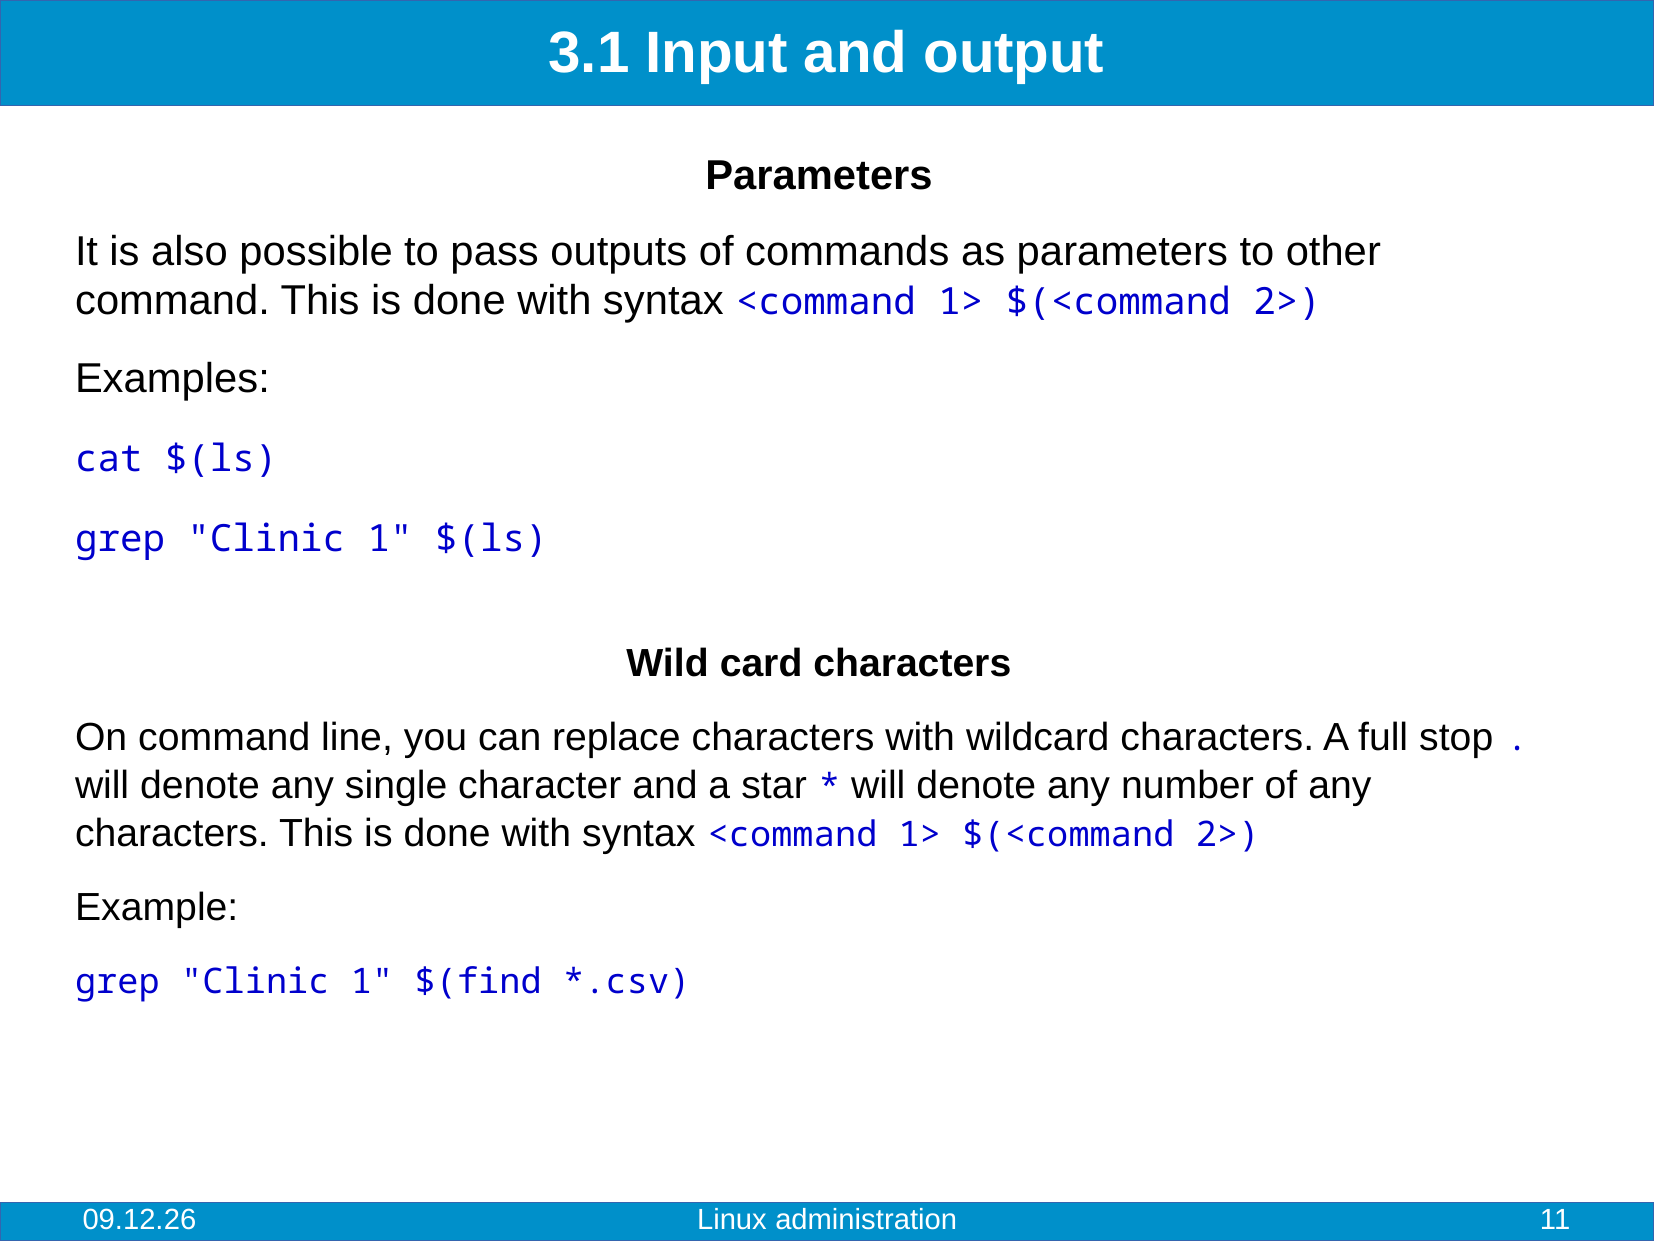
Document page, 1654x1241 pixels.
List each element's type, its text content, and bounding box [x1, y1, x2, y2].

list Wild card characters On command line, you can replace characters with wildcard characters. A full stop . will denote any single character and a star * will denote any number of any characters. This is done with syntax <command 1> $(<command 2>) Example: grep "Clinic 1" $(find *.csv) [75, 641, 1564, 1158]
title 3.1 Input and output [0, 0, 1654, 106]
list Parameters It is also possible to pass outputs of commands as parameters to other command. This is done with syntax <command 1> $(<command 2>) Examples: cat $(ls) grep "Clinic 1" $(ls) [75, 151, 1564, 641]
